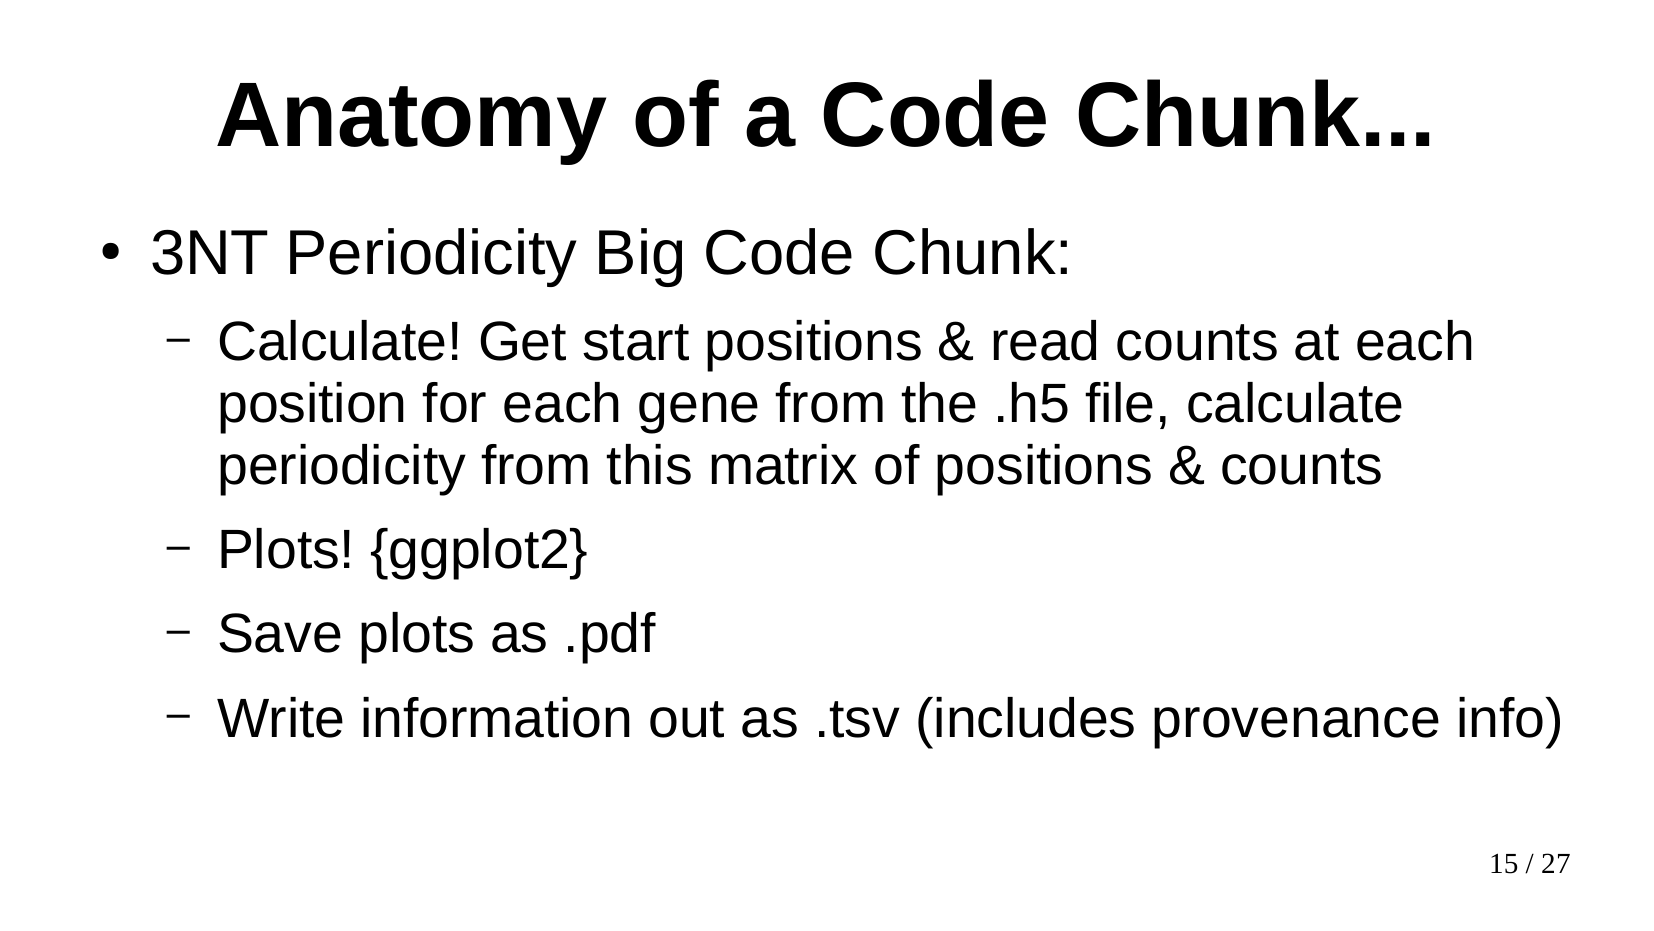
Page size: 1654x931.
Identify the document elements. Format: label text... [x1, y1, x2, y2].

title Anatomy of a Code Chunk... [82, 37, 1571, 193]
list 3NT Periodicity Big Code Chunk: Calculate! Get start positions & read counts at each position for each gene from the .h5 file, calculate periodicity from this matrix of positions & counts Plots! {ggplot2} Save plots as .pdf Write information out as .tsv (includes provenance info) [82, 217, 1571, 758]
